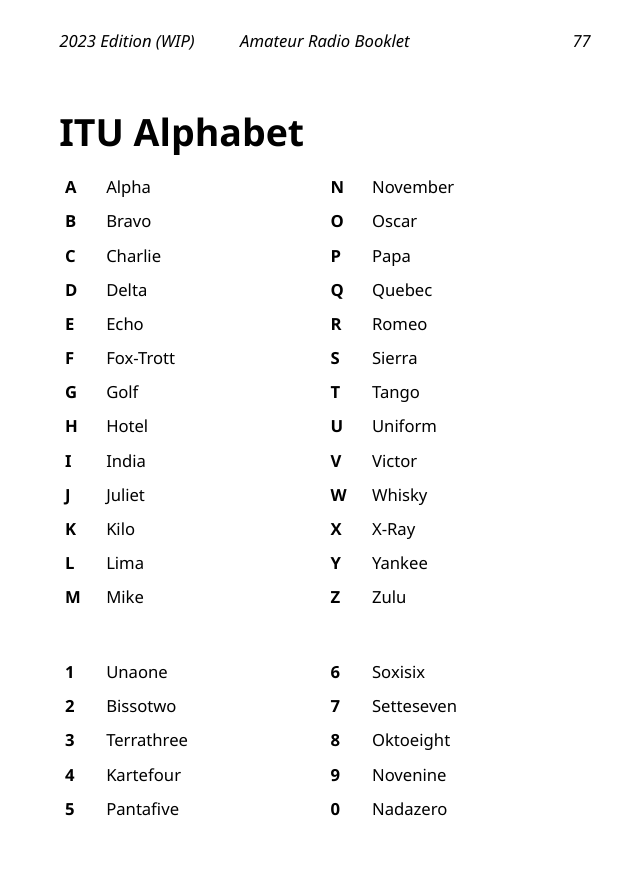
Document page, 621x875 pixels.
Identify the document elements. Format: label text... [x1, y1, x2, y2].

table_cell Oktoeight [366, 723, 591, 757]
table_cell 0 [325, 792, 366, 826]
table_cell R [325, 307, 366, 341]
table_cell 4 [59, 758, 100, 792]
table_cell I [59, 444, 100, 478]
table_cell S [325, 341, 366, 375]
table_cell Mike [100, 580, 325, 614]
table_cell Zulu [366, 580, 591, 614]
table_cell W [325, 478, 366, 512]
table_cell Tango [366, 375, 591, 409]
table_cell B [59, 204, 100, 238]
table_cell K [59, 512, 100, 546]
table_cell 5 [59, 792, 100, 826]
table_cell E [59, 307, 100, 341]
table_header Unaone [100, 655, 325, 689]
table_cell 8 [325, 723, 366, 757]
table_cell L [59, 546, 100, 580]
table_cell G [59, 375, 100, 409]
table_cell D [59, 273, 100, 307]
table_cell Lima [100, 546, 325, 580]
table_cell Echo [100, 307, 325, 341]
table_cell F [59, 341, 100, 375]
table_cell 3 [59, 723, 100, 757]
table_cell V [325, 444, 366, 478]
table_header Alpha [100, 170, 325, 204]
table_cell Kartefour [100, 758, 325, 792]
table_header A [59, 170, 100, 204]
table_cell India [100, 444, 325, 478]
table_cell Z [325, 580, 366, 614]
table_cell Terrathree [100, 723, 325, 757]
table_cell Fox-Trott [100, 341, 325, 375]
table_cell Charlie [100, 239, 325, 273]
table_cell 7 [325, 689, 366, 723]
table_cell Hotel [100, 409, 325, 443]
table_cell P [325, 239, 366, 273]
table_cell Quebec [366, 273, 591, 307]
table_cell 9 [325, 758, 366, 792]
table_cell T [325, 375, 366, 409]
table_cell H [59, 409, 100, 443]
table_cell Novenine [366, 758, 591, 792]
subtitle ITU Alphabet [59, 107, 591, 158]
table_cell Papa [366, 239, 591, 273]
table_cell 2 [59, 689, 100, 723]
table_cell U [325, 409, 366, 443]
table_cell Sierra [366, 341, 591, 375]
table_cell Victor [366, 444, 591, 478]
table_cell Pantafive [100, 792, 325, 826]
table_cell Q [325, 273, 366, 307]
table_cell C [59, 239, 100, 273]
table_cell Y [325, 546, 366, 580]
table_cell Setteseven [366, 689, 591, 723]
table_header 1 [59, 655, 100, 689]
table_cell M [59, 580, 100, 614]
table_cell Golf [100, 375, 325, 409]
table_cell Yankee [366, 546, 591, 580]
table_header November [366, 170, 591, 204]
table_cell Bissotwo [100, 689, 325, 723]
table_cell Nadazero [366, 792, 591, 826]
table_cell O [325, 204, 366, 238]
table_cell Juliet [100, 478, 325, 512]
table_cell Whisky [366, 478, 591, 512]
table_header 6 [325, 655, 366, 689]
table_cell X-Ray [366, 512, 591, 546]
table_cell Bravo [100, 204, 325, 238]
table_cell Oscar [366, 204, 591, 238]
table_cell J [59, 478, 100, 512]
table_header N [325, 170, 366, 204]
table_cell Kilo [100, 512, 325, 546]
table_cell Delta [100, 273, 325, 307]
table_cell X [325, 512, 366, 546]
table_cell Uniform [366, 409, 591, 443]
table_cell Romeo [366, 307, 591, 341]
table_header Soxisix [366, 655, 591, 689]
